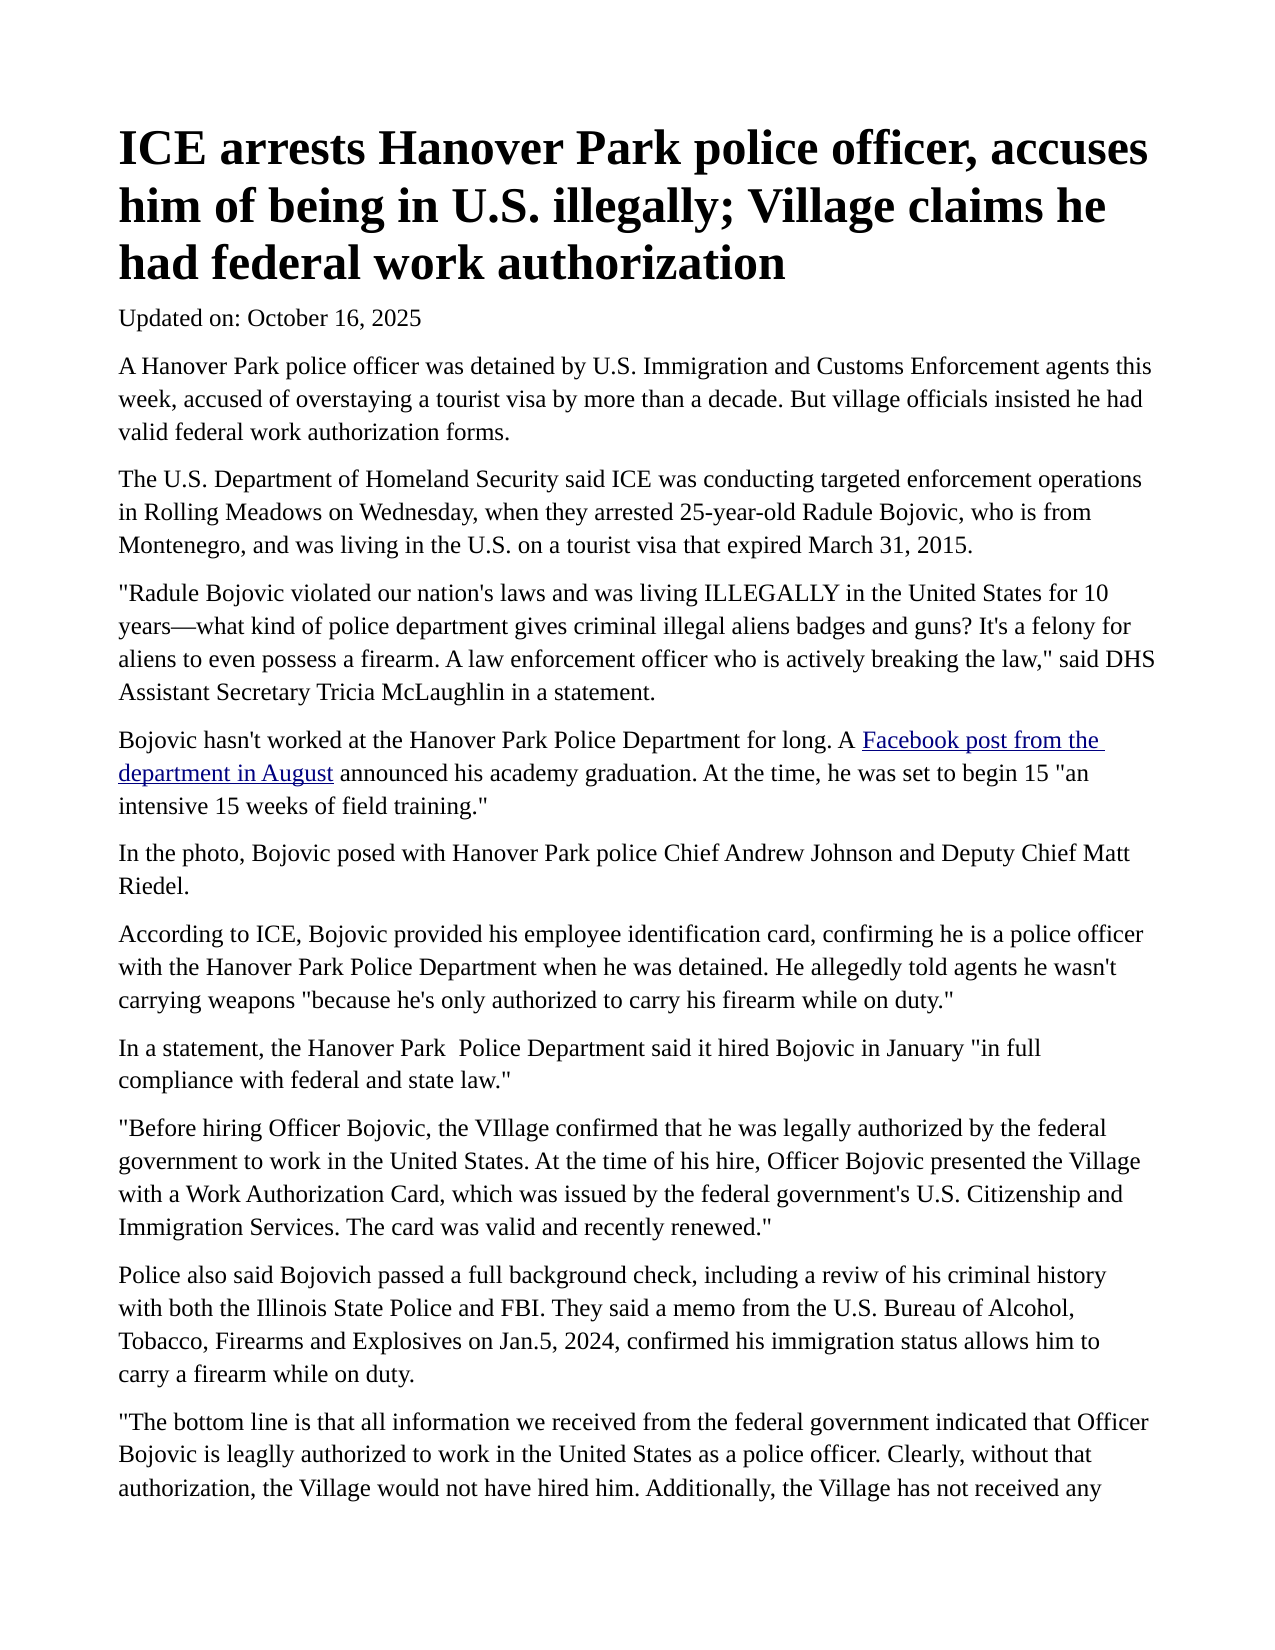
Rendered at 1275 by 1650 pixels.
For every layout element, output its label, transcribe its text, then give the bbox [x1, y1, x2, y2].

text "The bottom line is that all information we received from the federal government indicated that Officer Bojovic is leaglly authorized to work in the United States as a police officer. Clearly, without that authorization, the Village would not have hired him. Additionally, the Village has not received any [118, 1407, 1157, 1501]
text In the photo, Bojovic posed with Hanover Park police Chief Andrew Johnson and Deputy Chief Matt Riedel. [118, 838, 1157, 900]
text According to ICE, Bojovic provided his employee identification card, confirming he is a police officer with the Hanover Park Police Department when he was detained. He allegedly told agents he wasn't carrying weapons "because he's only authorized to carry his firearm while on duty." [118, 919, 1157, 1014]
text The U.S. Department of Homeland Security said ICE was conducting targeted enforcement operations in Rolling Meadows on Wednesday, when they arrested 25-year-old Radule Bojovic, who is from Montenegro, and was living in the U.S. on a tourist visa that expired March 31, 2015. [118, 464, 1157, 559]
text A Hanover Park police officer was detained by U.S. Immigration and Customs Enforcement agents this week, accused of overstaying a tourist visa by more than a decade. But village officials insisted he had valid federal work authorization forms. [118, 351, 1157, 446]
subtitle ICE arrests Hanover Park police officer, accuses him of being in U.S. illegally; Village claims he had federal work authorization [118, 118, 1157, 291]
text Updated on: October 16, 2025 [118, 303, 1157, 332]
text In a statement, the Hanover Park Police Department said it hired Bojovic in January "in full compliance with federal and state law." [118, 1033, 1157, 1094]
text Bojovic hasn't worked at the Hanover Park Police Department for long. A Facebook post from the department in August announced his academy graduation. At the time, he was set to begin 15 "an intensive 15 weeks of field training." [118, 725, 1157, 819]
text "Before hiring Officer Bojovic, the VIllage confirmed that he was legally authorized by the federal government to work in the United States. At the time of his hire, Officer Bojovic presented the Village with a Work Authorization Card, which was issued by the federal government's U.S. Citizenship and Immigration Services. The card was valid and recently renewed." [118, 1113, 1157, 1241]
text Police also said Bojovich passed a full background check, including a reviw of his criminal history with both the Illinois State Police and FBI. They said a memo from the U.S. Bureau of Alcohol, Tobacco, Firearms and Explosives on Jan.5, 2024, confirmed his immigration status allows him to carry a firearm while on duty. [118, 1260, 1157, 1388]
text "Radule Bojovic violated our nation's laws and was living ILLEGALLY in the United States for 10 years—what kind of police department gives criminal illegal aliens badges and guns? It's a felony for aliens to even possess a firearm. A law enforcement officer who is actively breaking the law," said DHS Assistant Secretary Tricia McLaughlin in a statement. [118, 578, 1157, 706]
